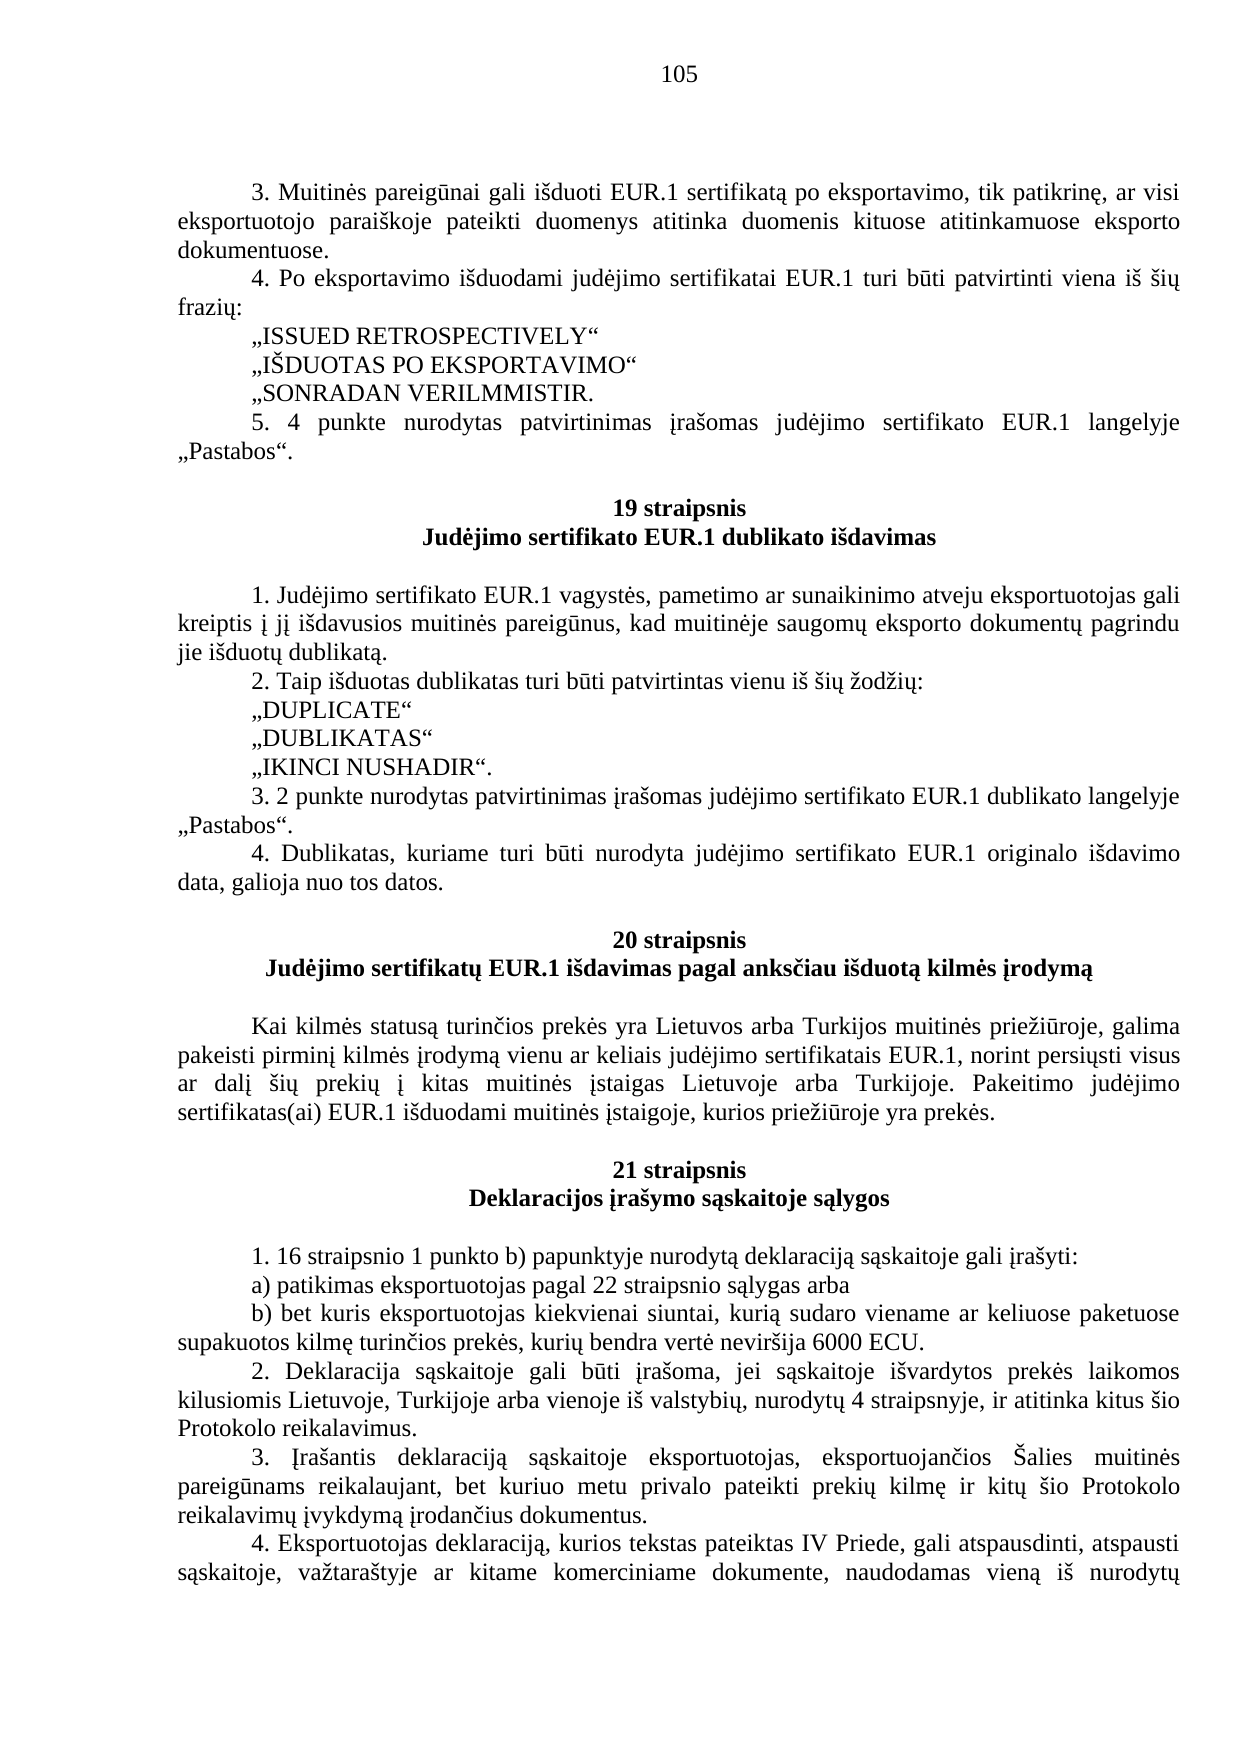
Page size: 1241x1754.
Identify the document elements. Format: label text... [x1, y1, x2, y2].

text Judėjimo sertifikato EUR.1 dublikato išdavimas [177, 522, 1181, 551]
text „SONRADAN VERILMMISTIR. [177, 378, 1181, 407]
text 4. Po eksportavimo išduodami judėjimo sertifikatai EUR.1 turi būti patvirtinti viena iš šių frazių: [177, 263, 1181, 321]
text 1. Judėjimo sertifikato EUR.1 vagystės, pametimo ar sunaikinimo atveju eksportuotojas gali kreiptis į jį išdavusios muitinės pareigūnus, kad muitinėje saugomų eksporto dokumentų pagrindu jie išduotų dublikatą. [177, 580, 1181, 666]
text Deklaracijos įrašymo sąskaitoje sąlygos [177, 1183, 1181, 1212]
text 2. Taip išduotas dublikatas turi būti patvirtintas vienu iš šių žodžių: [177, 666, 1181, 695]
text 5. 4 punkte nurodytas patvirtinimas įrašomas judėjimo sertifikato EUR.1 langelyje „Pastabos“. [177, 407, 1181, 465]
text 21 straipsnis [177, 1155, 1181, 1183]
text 3. Įrašantis deklaraciją sąskaitoje eksportuotojas, eksportuojančios Šalies muitinės pareigūnams reikalaujant, bet kuriuo metu privalo pateikti prekių kilmę ir kitų šio Protokolo reikalavimų įvykdymą įrodančius dokumentus. [177, 1442, 1181, 1528]
text b) bet kuris eksportuotojas kiekvienai siuntai, kurią sudaro viename ar keliuose paketuose supakuotos kilmę turinčios prekės, kurių bendra vertė neviršija 6000 ECU. [177, 1298, 1181, 1356]
text 3. 2 punkte nurodytas patvirtinimas įrašomas judėjimo sertifikato EUR.1 dublikato langelyje „Pastabos“. [177, 781, 1181, 838]
text „DUPLICATE“ [177, 695, 1181, 723]
text 20 straipsnis [177, 925, 1181, 953]
text 1. 16 straipsnio 1 punkto b) papunktyje nurodytą deklaraciją sąskaitoje gali įrašyti: [177, 1241, 1181, 1270]
text „ISSUED RETROSPECTIVELY“ [177, 321, 1181, 350]
text 4. Eksportuotojas deklaraciją, kurios tekstas pateiktas IV Priede, gali atspausdinti, atspausti sąskaitoje, važtaraštyje ar kitame komerciniame dokumente, naudodamas vieną iš nurodytų [177, 1528, 1181, 1586]
text Judėjimo sertifikatų EUR.1 išdavimas pagal anksčiau išduotą kilmės įrodymą [177, 953, 1181, 982]
text „IKINCI NUSHADIR“. [177, 752, 1181, 781]
text „DUBLIKATAS“ [177, 723, 1181, 752]
text 2. Deklaracija sąskaitoje gali būti įrašoma, jei sąskaitoje išvardytos prekės laikomos kilusiomis Lietuvoje, Turkijoje arba vienoje iš valstybių, nurodytų 4 straipsnyje, ir atitinka kitus šio Protokolo reikalavimus. [177, 1356, 1181, 1442]
text „IŠDUOTAS PO EKSPORTAVIMO“ [177, 350, 1181, 378]
text 19 straipsnis [177, 493, 1181, 522]
text 3. Muitinės pareigūnai gali išduoti EUR.1 sertifikatą po eksportavimo, tik patikrinę, ar visi eksportuotojo paraiškoje pateikti duomenys atitinka duomenis kituose atitinkamuose eksporto dokumentuose. [177, 177, 1181, 263]
text 4. Dublikatas, kuriame turi būti nurodyta judėjimo sertifikato EUR.1 originalo išdavimo data, galioja nuo tos datos. [177, 838, 1181, 896]
text a) patikimas eksportuotojas pagal 22 straipsnio sąlygas arba [177, 1270, 1181, 1298]
text Kai kilmės statusą turinčios prekės yra Lietuvos arba Turkijos muitinės priežiūroje, galima pakeisti pirminį kilmės įrodymą vienu ar keliais judėjimo sertifikatais EUR.1, norint persiųsti visus ar dalį šių prekių į kitas muitinės įstaigas Lietuvoje arba Turkijoje. Pakeitimo judėjimo sertifikatas(ai) EUR.1 išduodami muitinės įstaigoje, kurios priežiūroje yra prekės. [177, 1011, 1181, 1126]
